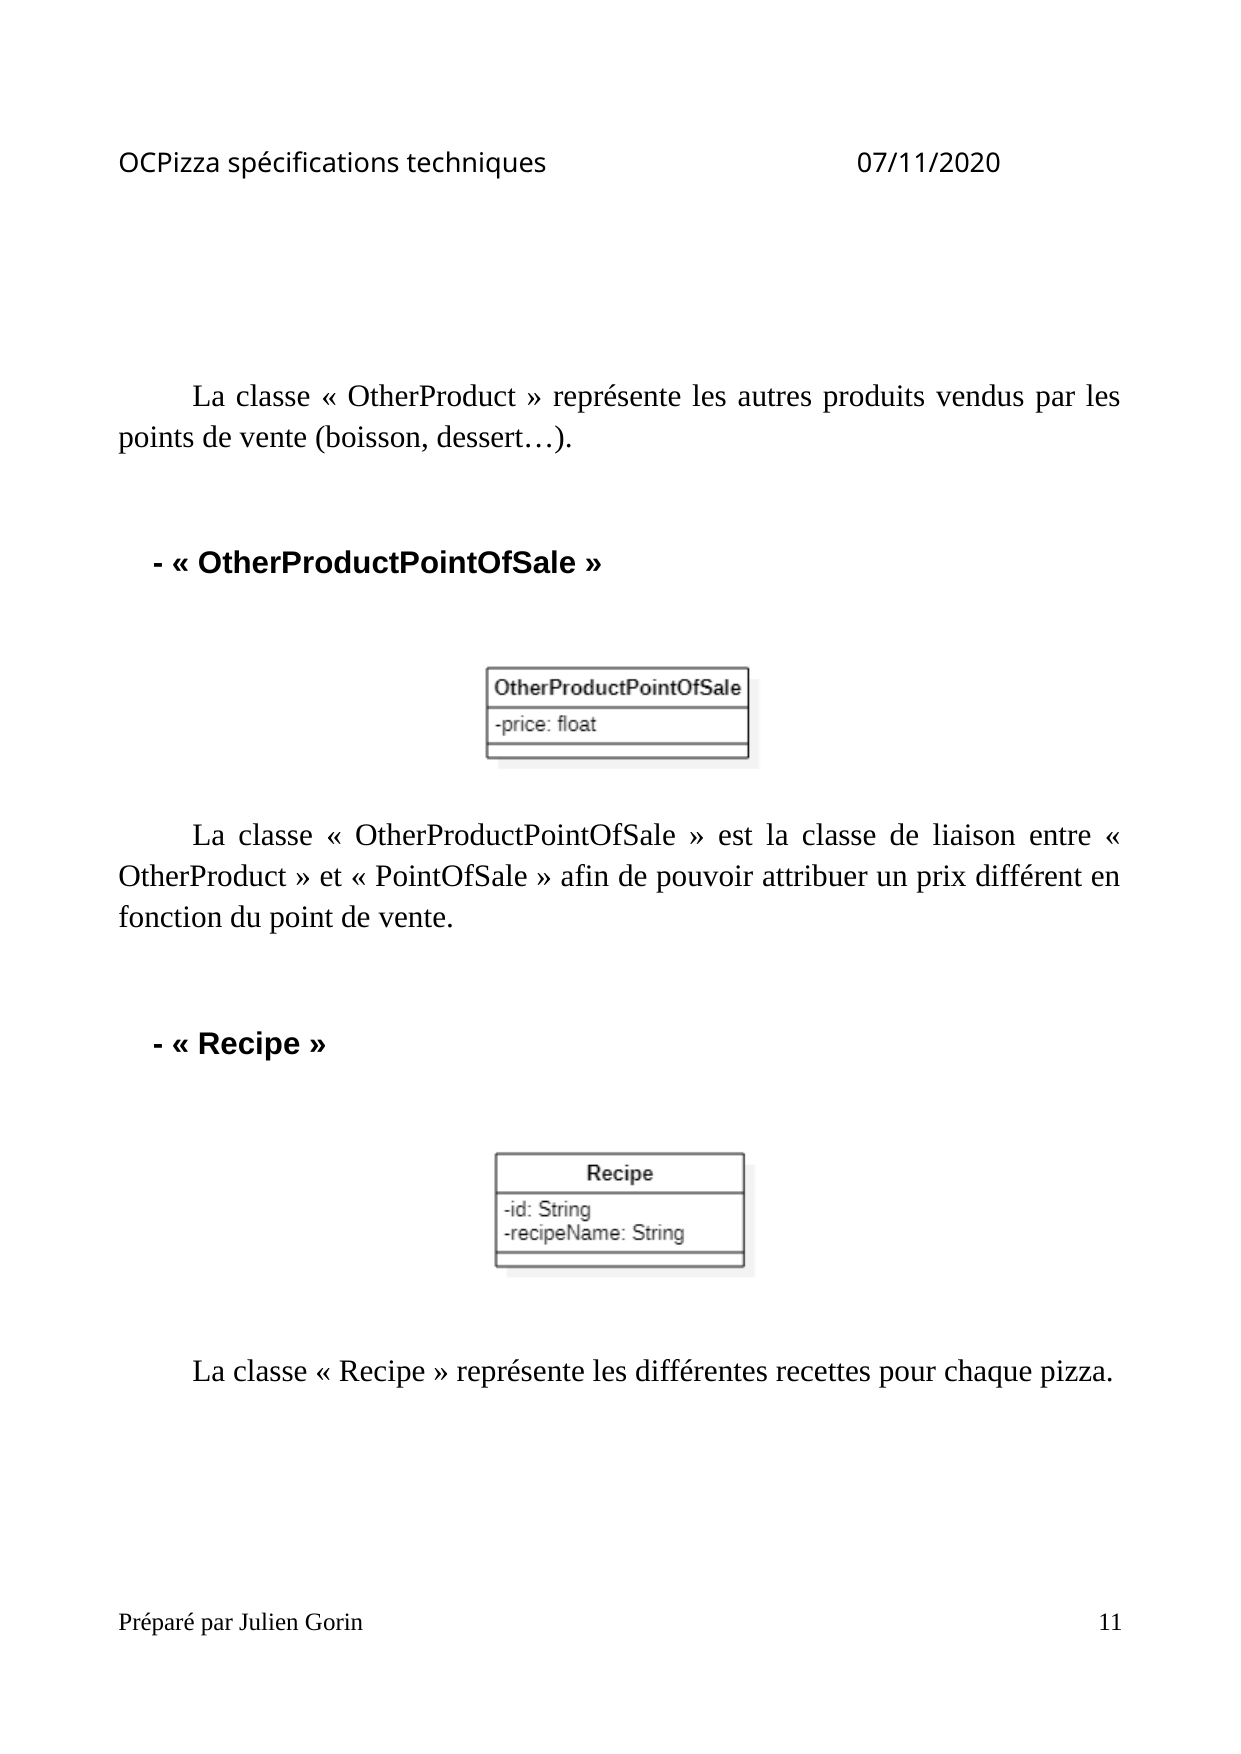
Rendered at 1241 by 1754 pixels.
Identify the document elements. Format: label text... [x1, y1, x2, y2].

picture [476, 1129, 764, 1295]
subtitle - « Recipe » [118, 1025, 1122, 1061]
subtitle - « OtherProductPointOfSale » [118, 544, 1122, 580]
text La classe « Recipe » représente les différentes recettes pour chaque pizza. [118, 1353, 1122, 1388]
text La classe « OtherProduct » représente les autres produits vendus par les points de vente (boisson, dessert…). [118, 377, 1122, 454]
text La classe « OtherProductPointOfSale » est la classe de liaison entre « OtherProduct » et « PointOfSale » afin de pouvoir attribuer un prix différent en fonction du point de vente. [118, 816, 1122, 935]
picture [467, 648, 773, 788]
